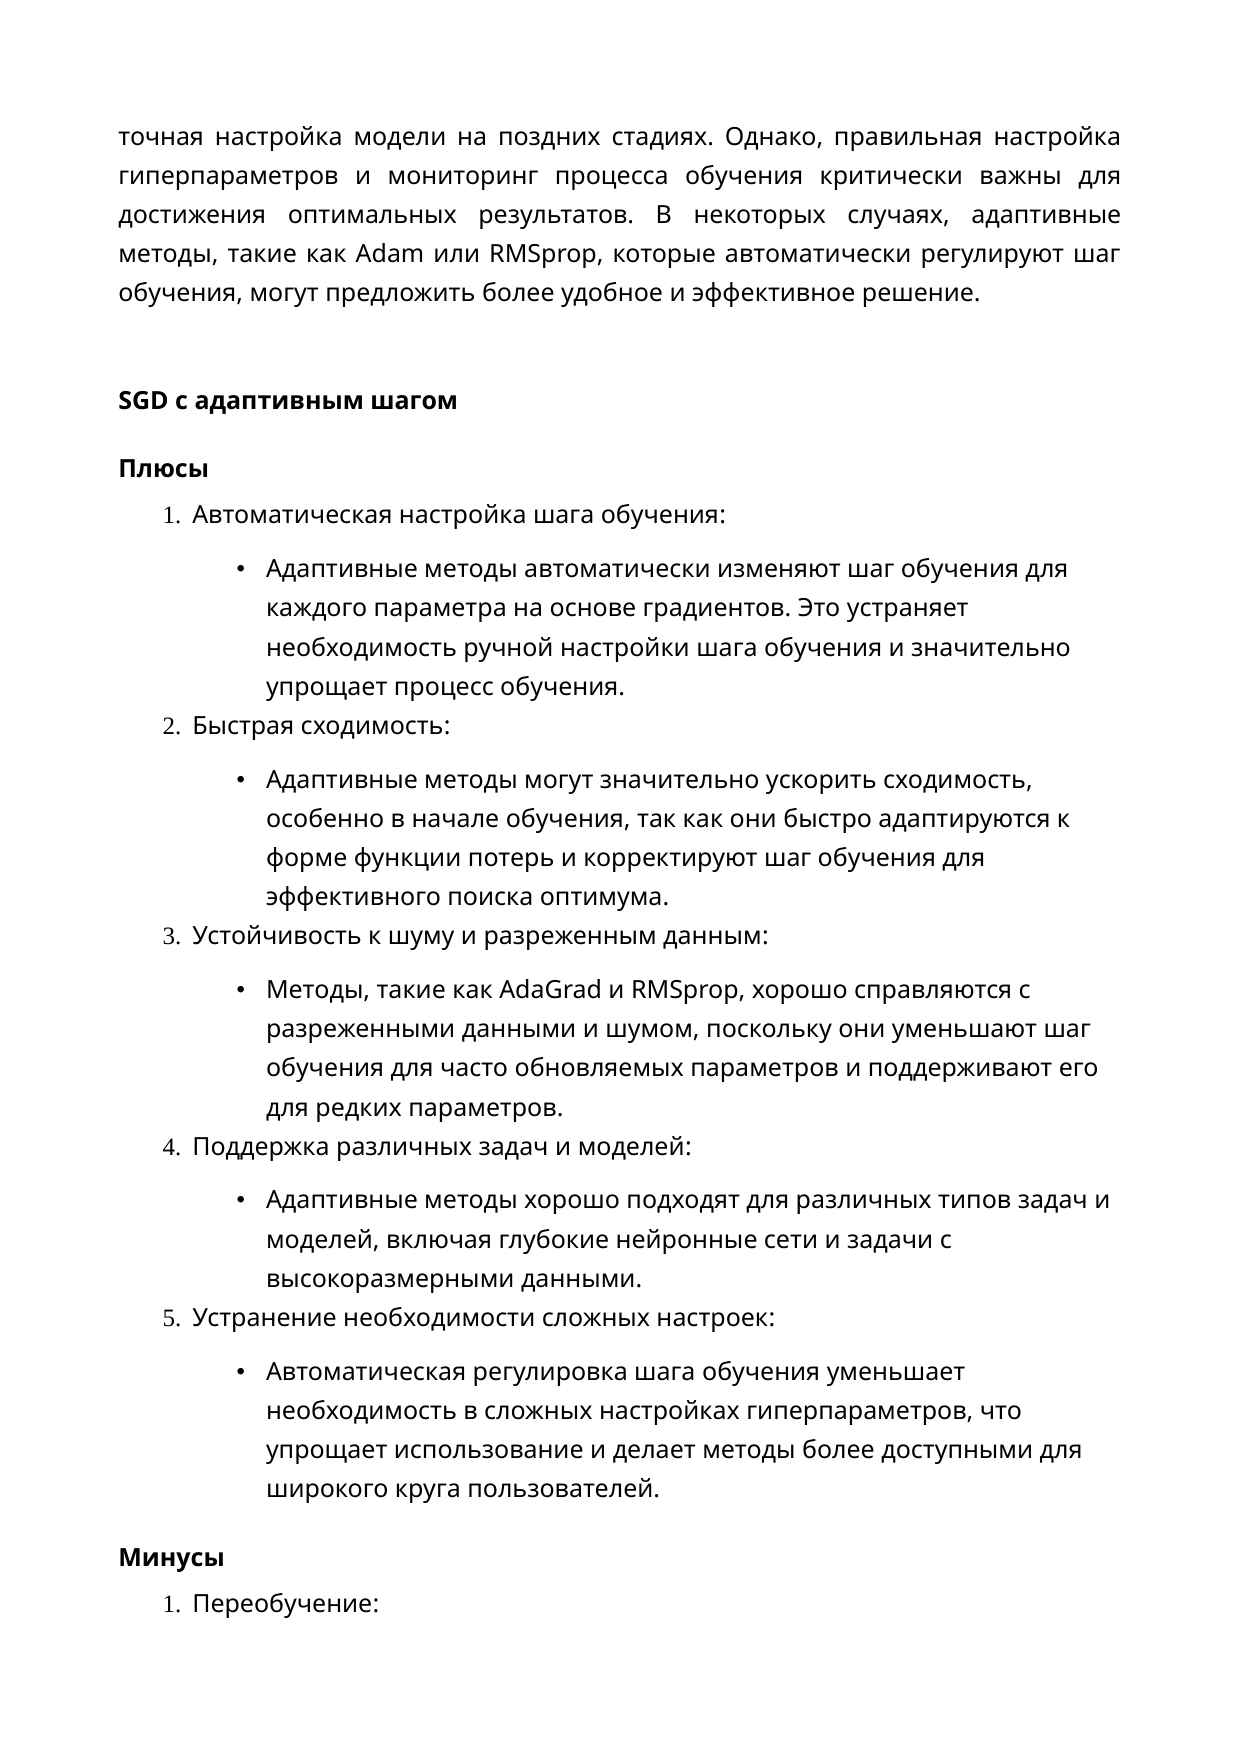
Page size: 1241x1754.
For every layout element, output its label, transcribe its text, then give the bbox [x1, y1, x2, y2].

list Устойчивость к шуму и разреженным данным: [162, 918, 1122, 952]
subtitle Минусы [118, 1539, 1122, 1573]
subtitle Плюсы [118, 451, 1122, 485]
list Быстрая сходимость: [162, 708, 1122, 742]
list Устранение необходимости сложных настроек: [162, 1300, 1122, 1334]
text SGD с адаптивным шагом [118, 382, 1122, 416]
list Поддержка различных задач и моделей: [162, 1128, 1122, 1162]
list Адаптивные методы автоматически изменяют шаг обучения для каждого параметра на основе градиентов. Это устраняет необходимость ручной настройки шага обучения и значительно упрощает процесс обучения. [236, 551, 1122, 702]
list Переобучение: [162, 1586, 1122, 1620]
text точная настройка модели на поздних стадиях. Однако, правильная настройка гиперпараметров и мониторинг процесса обучения критически важны для достижения оптимальных результатов. В некоторых случаях, адаптивные методы, такие как Adam или RMSprop, которые автоматически регулируют шаг обучения, могут предложить более удобное и эффективное решение. [118, 118, 1122, 309]
list Адаптивные методы хорошо подходят для различных типов задач и моделей, включая глубокие нейронные сети и задачи с высокоразмерными данными. [236, 1182, 1122, 1294]
list Автоматическая регулировка шага обучения уменьшает необходимость в сложных настройках гиперпараметров, что упрощает использование и делает методы более доступными для широкого круга пользователей. [236, 1353, 1122, 1505]
list Адаптивные методы могут значительно ускорить сходимость, особенно в начале обучения, так как они быстро адаптируются к форме функции потерь и корректируют шаг обучения для эффективного поиска оптимума. [236, 761, 1122, 913]
list Методы, такие как AdaGrad и RMSprop, хорошо справляются с разреженными данными и шумом, поскольку они уменьшают шаг обучения для часто обновляемых параметров и поддерживают его для редких параметров. [236, 972, 1122, 1123]
list Автоматическая настройка шага обучения: [162, 497, 1122, 531]
